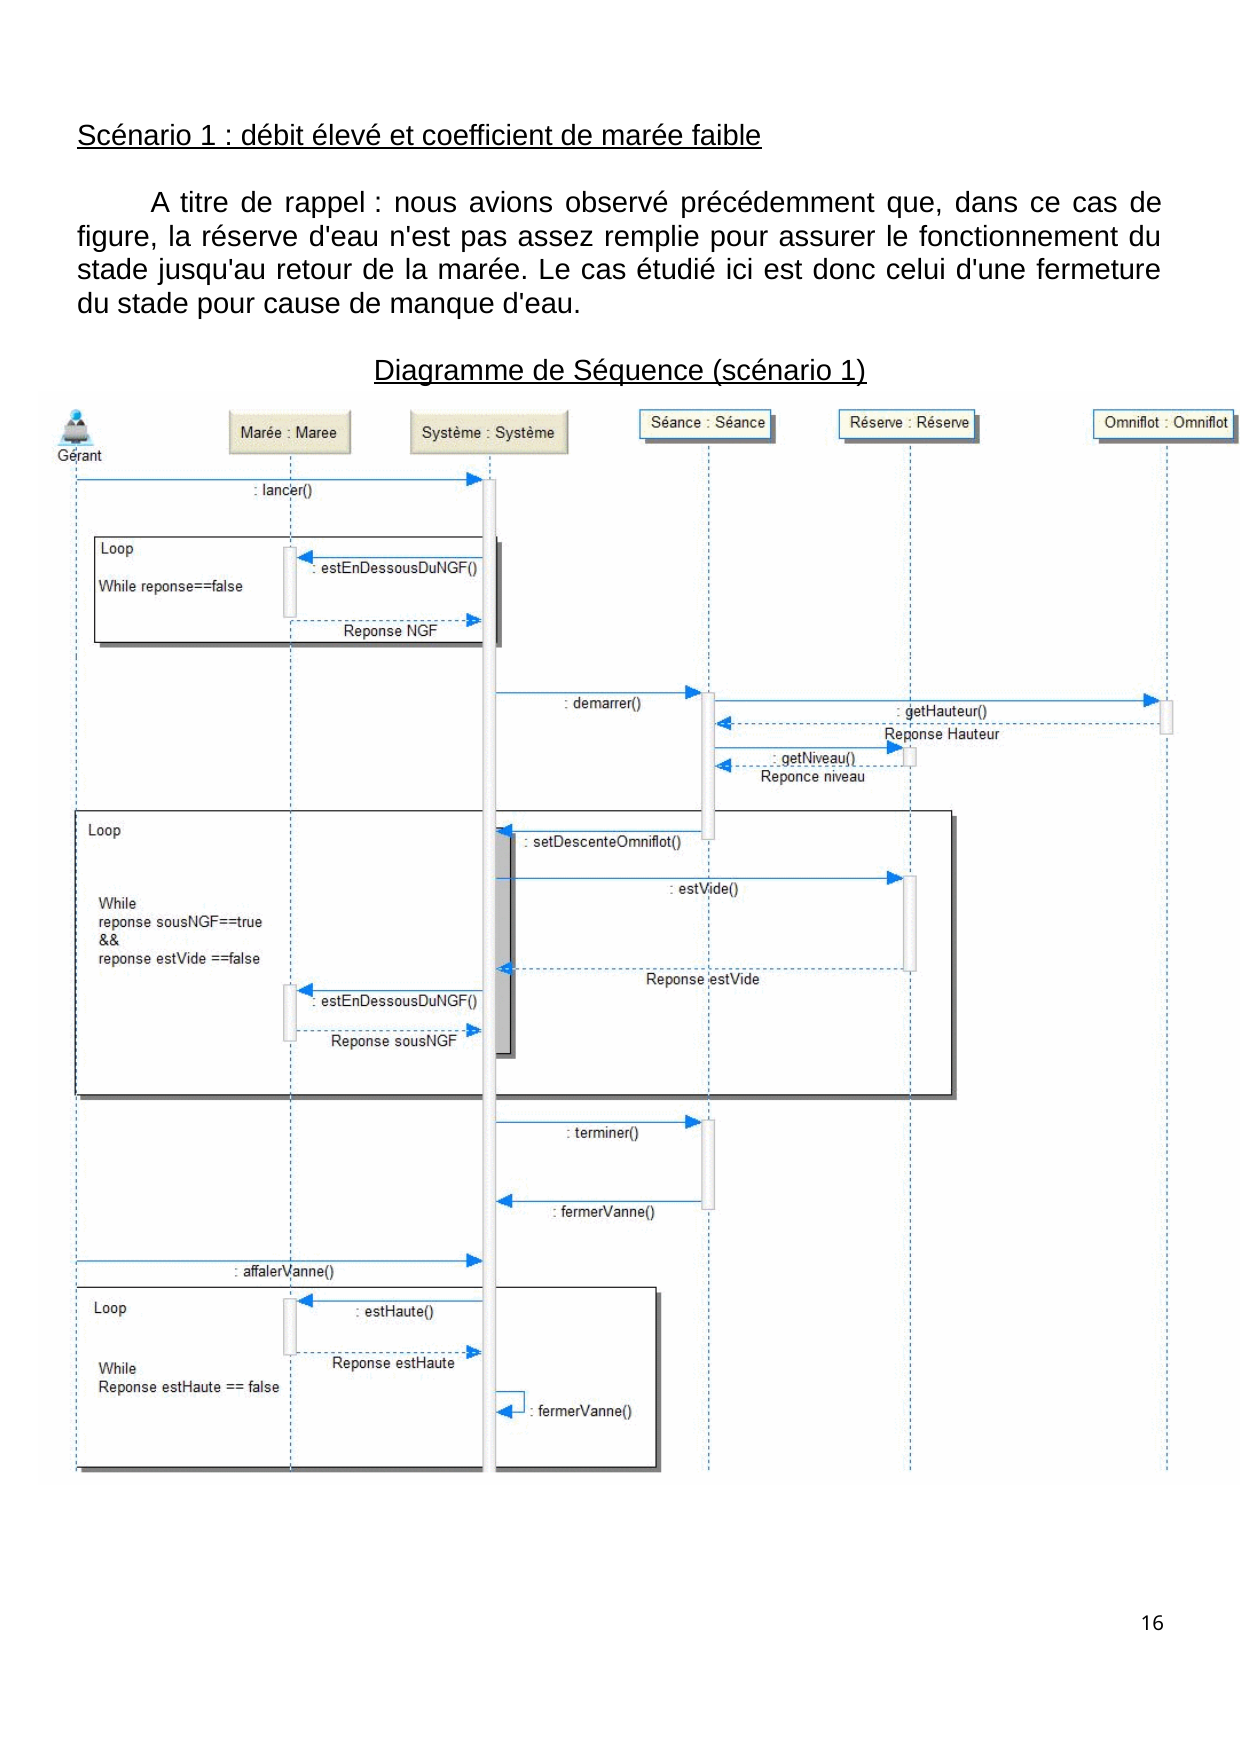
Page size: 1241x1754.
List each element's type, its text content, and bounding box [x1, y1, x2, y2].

picture [38, 391, 1240, 1485]
text Diagramme de Séquence (scénario 1) [77, 353, 1163, 386]
text Scénario 1 : débit élevé et coefficient de marée faible [77, 118, 1163, 152]
text A titre de rappel : nous avions observé précédemment que, dans ce cas de figure, la réserve d'eau n'est pas assez remplie pour assurer le fonctionnement du stade jusqu'au retour de la marée. Le cas étudié ici est donc celui d'une fermeture du stade pour cause de manque d'eau. [77, 185, 1163, 319]
